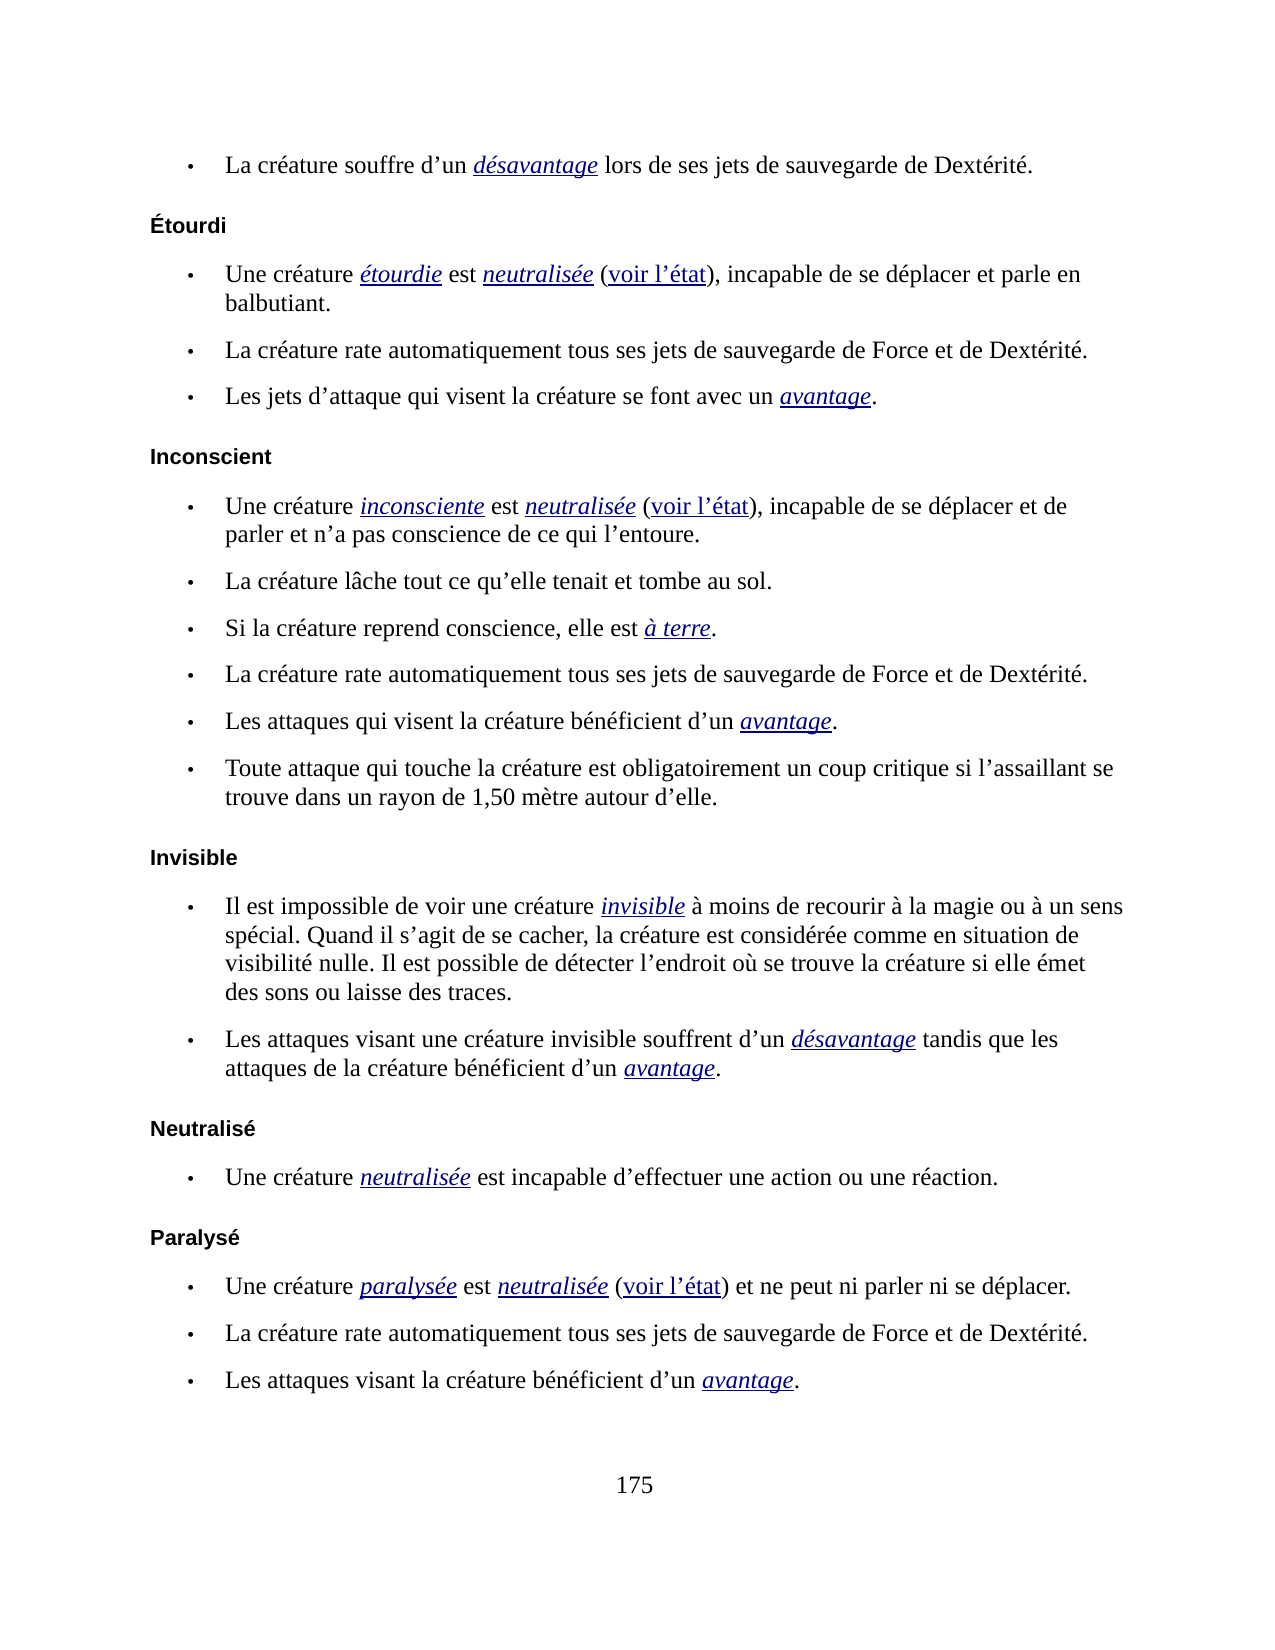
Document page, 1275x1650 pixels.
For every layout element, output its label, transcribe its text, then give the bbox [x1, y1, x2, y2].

list La créature souffre d’un désavantage lors de ses jets de sauvegarde de Dextérité. [187, 150, 1125, 179]
list Toute attaque qui touche la créature est obligatoirement un coup critique si l’assaillant se trouve dans un rayon de 1,50 mètre autour d’elle. [187, 753, 1125, 810]
list La créature lâche tout ce qu’elle tenait et tombe au sol. [187, 566, 1125, 595]
subtitle Neutralisé [150, 1115, 1125, 1141]
list Les attaques visant la créature bénéficient d’un avantage. [187, 1365, 1125, 1393]
subtitle Invisible [150, 844, 1125, 869]
list Une créature paralysée est neutralisée (voir l’état) et ne peut ni parler ni se déplacer. [187, 1271, 1125, 1300]
list La créature rate automatiquement tous ses jets de sauvegarde de Force et de Dextérité. [187, 1318, 1125, 1347]
subtitle Inconscient [150, 444, 1125, 469]
list La créature rate automatiquement tous ses jets de sauvegarde de Force et de Dextérité. [187, 335, 1125, 363]
list Une créature neutralisée est incapable d’effectuer une action ou une réaction. [187, 1162, 1125, 1191]
list Si la créature reprend conscience, elle est à terre. [187, 613, 1125, 642]
list Les attaques visant une créature invisible souffrent d’un désavantage tandis que les attaques de la créature bénéficient d’un avantage. [187, 1024, 1125, 1081]
subtitle Paralysé [150, 1225, 1125, 1250]
subtitle Étourdi [150, 213, 1125, 238]
list Une créature inconsciente est neutralisée (voir l’état), incapable de se déplacer et de parler et n’a pas conscience de ce qui l’entoure. [187, 491, 1125, 548]
list Les attaques qui visent la créature bénéficient d’un avantage. [187, 706, 1125, 735]
list Les jets d’attaque qui visent la créature se font avec un avantage. [187, 381, 1125, 410]
list Il est impossible de voir une créature invisible à moins de recourir à la magie ou à un sens spécial. Quand il s’agit de se cacher, la créature est considérée comme en situation de visibilité nulle. Il est possible de détecter l’endroit où se trouve la créature si elle émet des sons ou laisse des traces. [187, 891, 1125, 1006]
list Une créature étourdie est neutralisée (voir l’état), incapable de se déplacer et parle en balbutiant. [187, 259, 1125, 317]
list La créature rate automatiquement tous ses jets de sauvegarde de Force et de Dextérité. [187, 659, 1125, 688]
